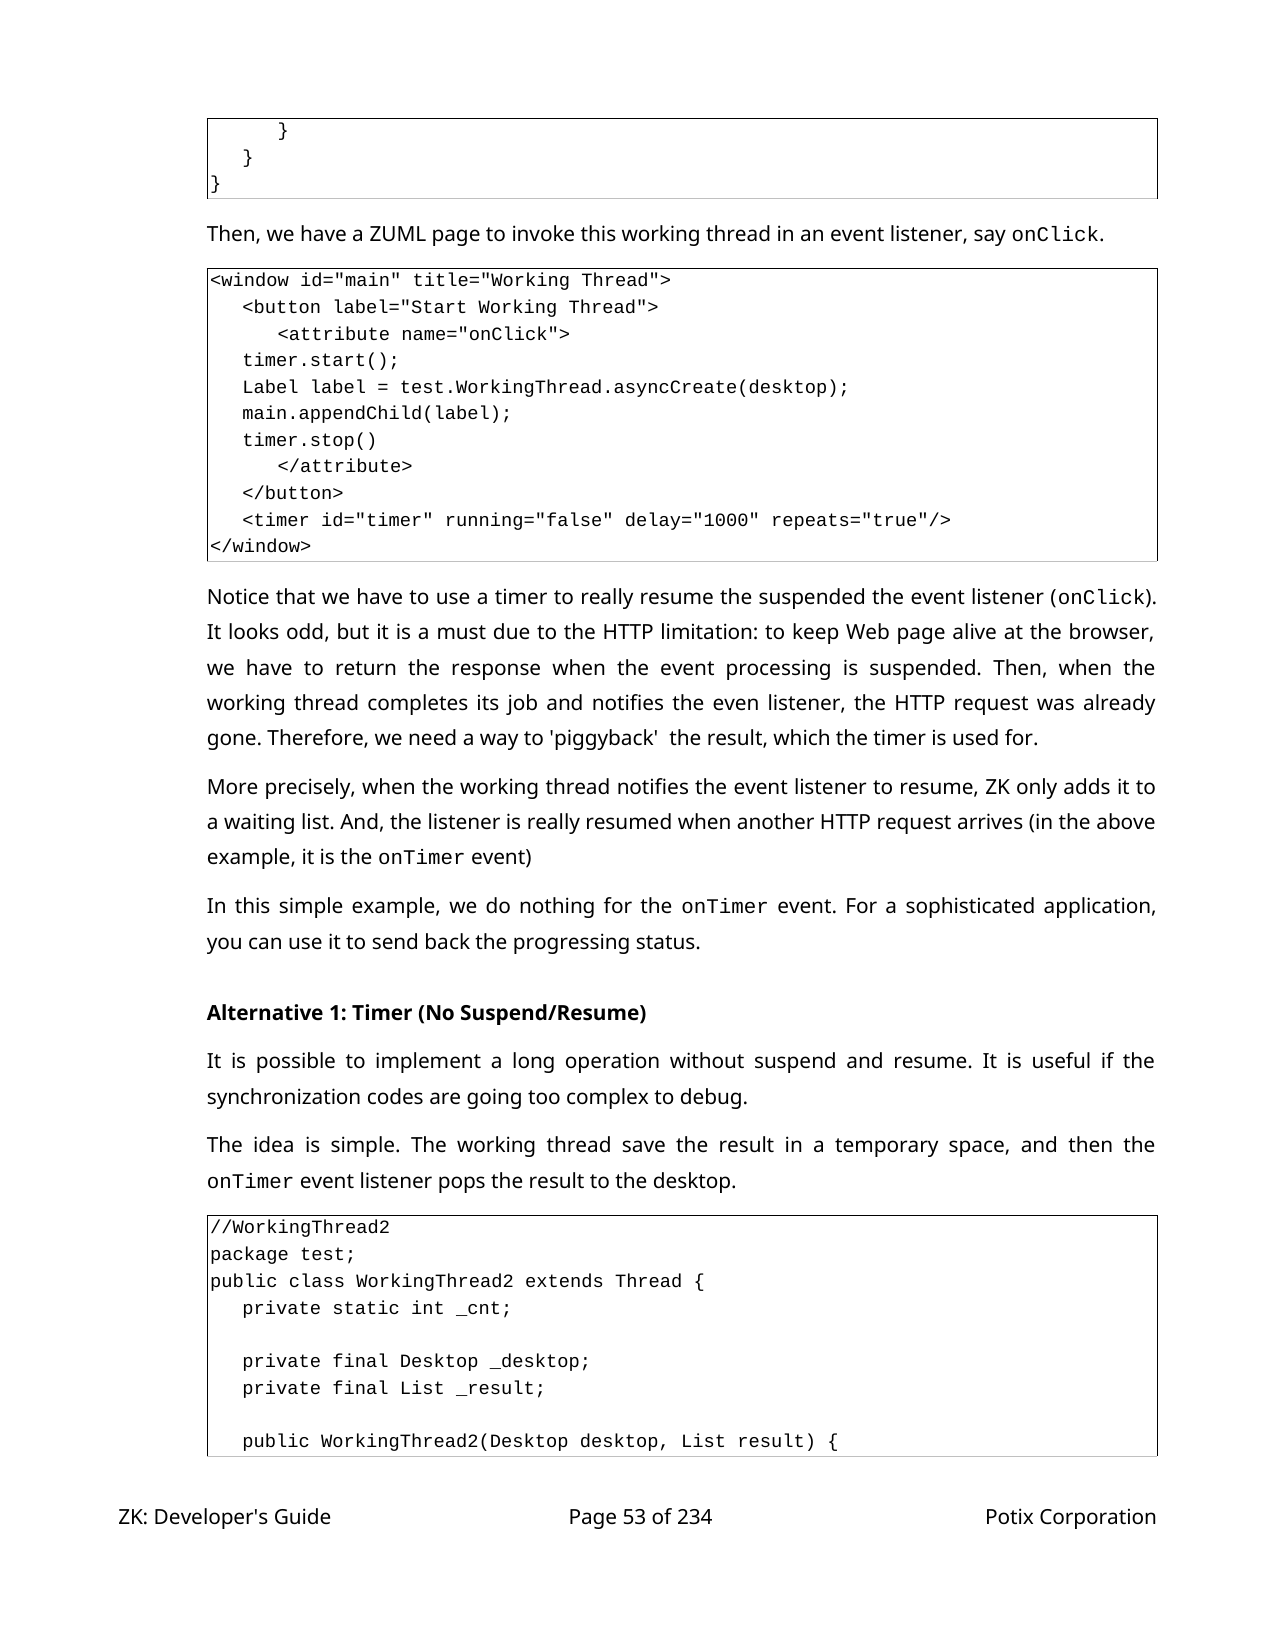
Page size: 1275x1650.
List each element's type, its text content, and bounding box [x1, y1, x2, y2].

text } } } [208, 119, 1157, 198]
text In this simple example, we do nothing for the onTimer event. For a sophisticated application, you can use it to send back the progressing status. [207, 891, 1157, 955]
text The idea is simple. The working thread save the result in a temporary space, and then the onTimer event listener pops the result to the desktop. [207, 1131, 1157, 1194]
text <window id="main" title="Working Thread"> <button label="Start Working Thread"> <attribute name="onClick"> timer.start(); Label label = test.WorkingThread.asyncCreate(desktop); main.appendChild(label); timer.stop() </attribute> </button> <timer id="timer" running="false" delay="1000" repeats="true"/> </window> [208, 269, 1157, 561]
text package test; [208, 1242, 1157, 1266]
text More precisely, when the working thread notifies the event listener to resume, ZK only adds it to a waiting list. And, the listener is really resumed when another HTTP request arrives (in the above example, it is the onTimer event) [207, 772, 1157, 871]
text Notice that we have to use a timer to really resume the suspended the event listener (onClick). It looks odd, but it is a must due to the HTTP limitation: to keep Web page alive at the browser, we have to return the response when the event processing is suspended. Then, when the working thread completes its job and notifies the even listener, the HTTP request was already gone. Therefore, we need a way to 'piggyback' the result, which the timer is used for. [207, 582, 1157, 751]
text public class WorkingThread2 extends Thread { private static int _cnt; private final Desktop _desktop; private final List _result; public WorkingThread2(Desktop desktop, List result) { [208, 1269, 1157, 1456]
subtitle Alternative 1: Timer (No Suspend/Resume) [207, 998, 1157, 1026]
text //WorkingThread2 [208, 1216, 1157, 1239]
text Then, we have a ZUML page to invoke this working thread in an event listener, say onClick. [207, 219, 1157, 248]
text It is possible to implement a long operation without suspend and resume. It is useful if the synchronization codes are going too complex to debug. [207, 1047, 1157, 1110]
